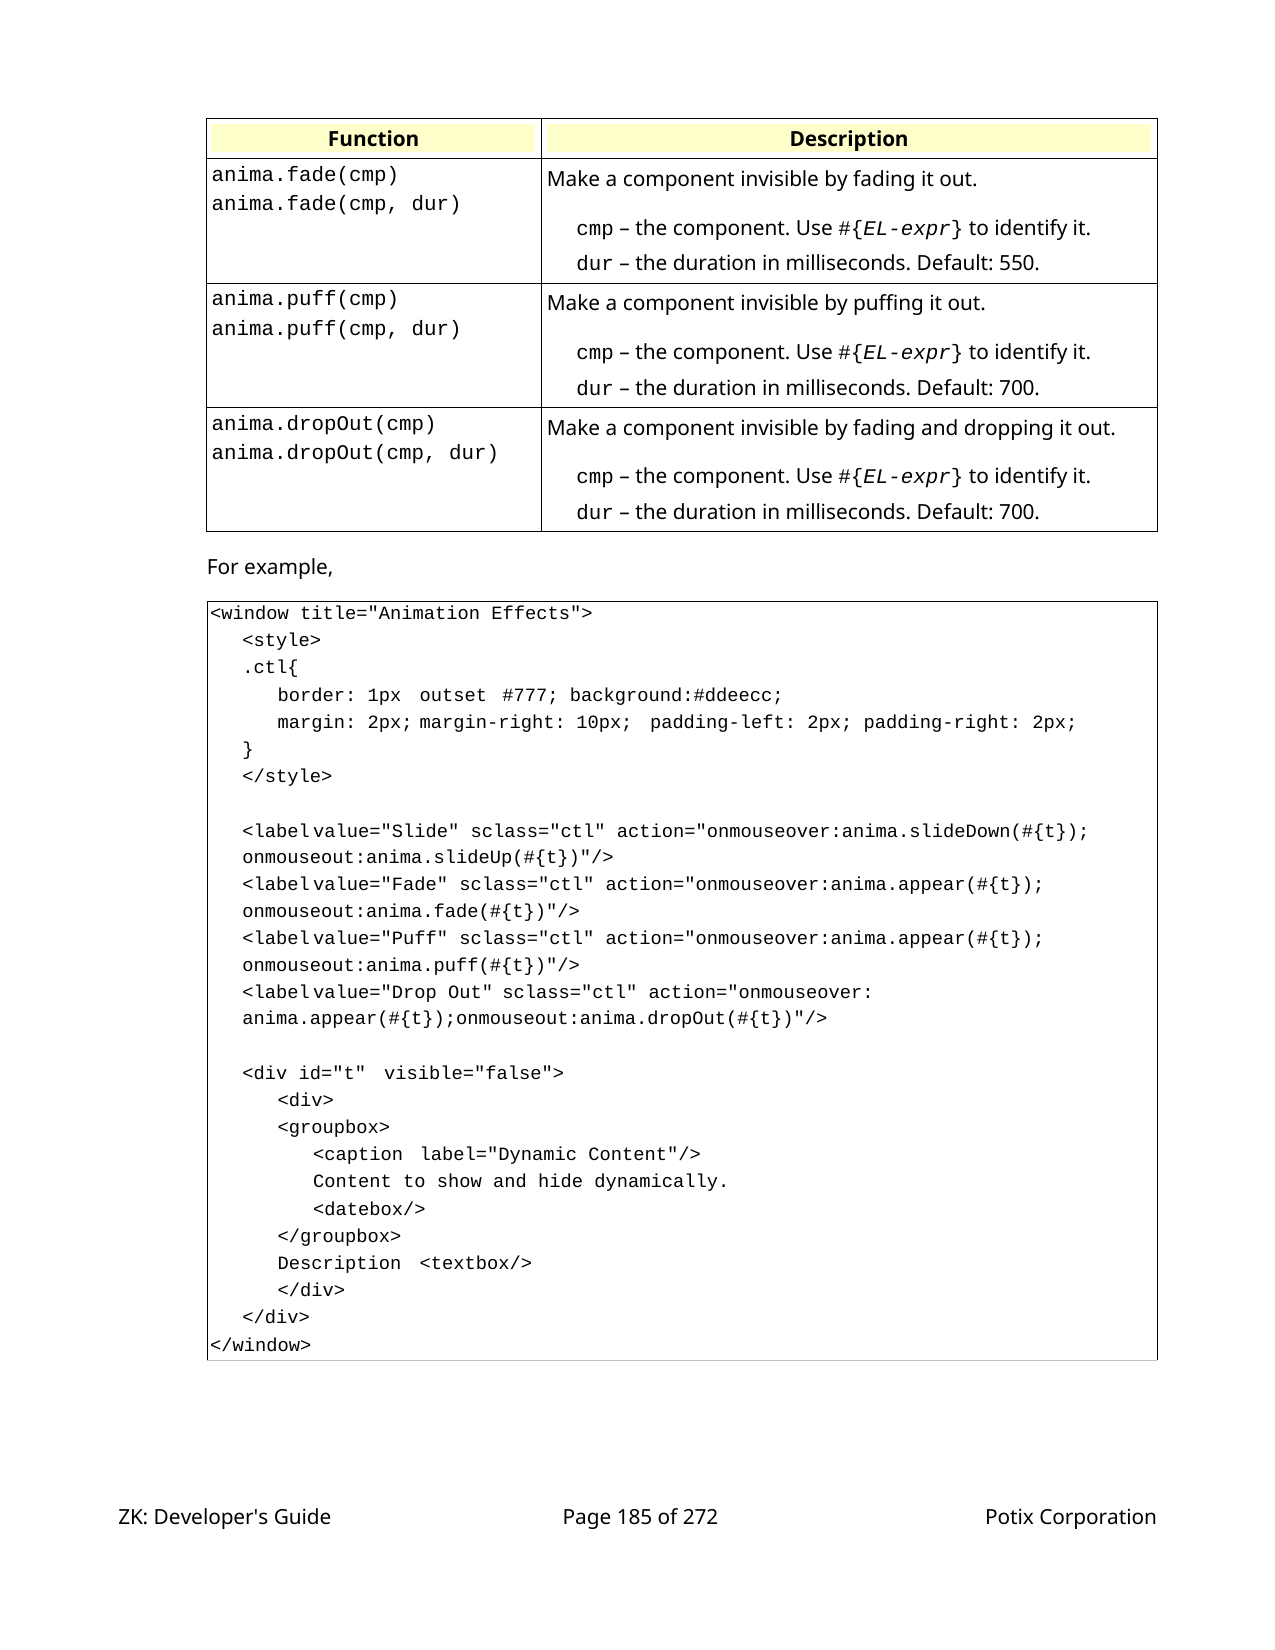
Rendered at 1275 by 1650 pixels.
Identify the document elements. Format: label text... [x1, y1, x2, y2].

table_cell anima.puff(cmp) anima.puff(cmp, dur) [207, 284, 541, 407]
text <label value="Drop Out" sclass="ctl" action="onmouseover: anima.appear(#{t});onmouseout:anima.dropOut(#{t})"/> [208, 980, 1157, 1031]
text border: 1px outset #777; background:#ddeecc; [208, 682, 1157, 707]
table_cell anima.dropOut(cmp) anima.dropOut(cmp, dur) [207, 408, 541, 531]
text <label value="Slide" sclass="ctl" action="onmouseover:anima.slideDown(#{t}); onmouseout:anima.slideUp(#{t})"/> [208, 818, 1157, 869]
table_cell Make a component invisible by fading and dropping it out. cmp – the component. Use #{EL-expr} to identify it. dur – the duration in milliseconds. Default: 700. [542, 408, 1157, 531]
text <window title="Animation Effects"> [208, 602, 1157, 625]
text </div> [208, 1278, 1157, 1302]
text <label value="Puff" sclass="ctl" action="onmouseover:anima.appear(#{t}); onmouseout:anima.puff(#{t})"/> [208, 926, 1157, 977]
text <div> [208, 1088, 1157, 1112]
table_cell Make a component invisible by fading it out. cmp – the component. Use #{EL-expr} to identify it. dur – the duration in milliseconds. Default: 550. [542, 159, 1157, 282]
text <datebox/> [208, 1197, 1157, 1221]
text <groupbox> [208, 1115, 1157, 1139]
text <label value="Fade" sclass="ctl" action="onmouseover:anima.appear(#{t}); onmouseout:anima.fade(#{t})"/> [208, 872, 1157, 923]
text <div id="t" visible="false"> [208, 1061, 1157, 1085]
text margin: 2px; margin-right: 10px; padding-left: 2px; padding-right: 2px; [208, 710, 1157, 734]
table_cell Make a component invisible by puffing it out. cmp – the component. Use #{EL-expr} to identify it. dur – the duration in milliseconds. Default: 700. [542, 284, 1157, 407]
text For example, [207, 552, 1157, 580]
text </groupbox> [208, 1224, 1157, 1248]
table_header Function [207, 119, 541, 158]
text Content to show and hide dynamically. [208, 1169, 1157, 1194]
text <caption label="Dynamic Content"/> [208, 1142, 1157, 1166]
table_header Description [542, 119, 1157, 158]
table_cell anima.fade(cmp) anima.fade(cmp, dur) [207, 159, 541, 282]
text </div> [208, 1305, 1157, 1329]
text Description <textbox/> [208, 1251, 1157, 1275]
text .ctl{ [208, 655, 1157, 679]
text <style> [208, 628, 1157, 652]
text </window> [208, 1332, 1157, 1360]
text } [208, 737, 1157, 761]
text </style> [208, 764, 1157, 788]
